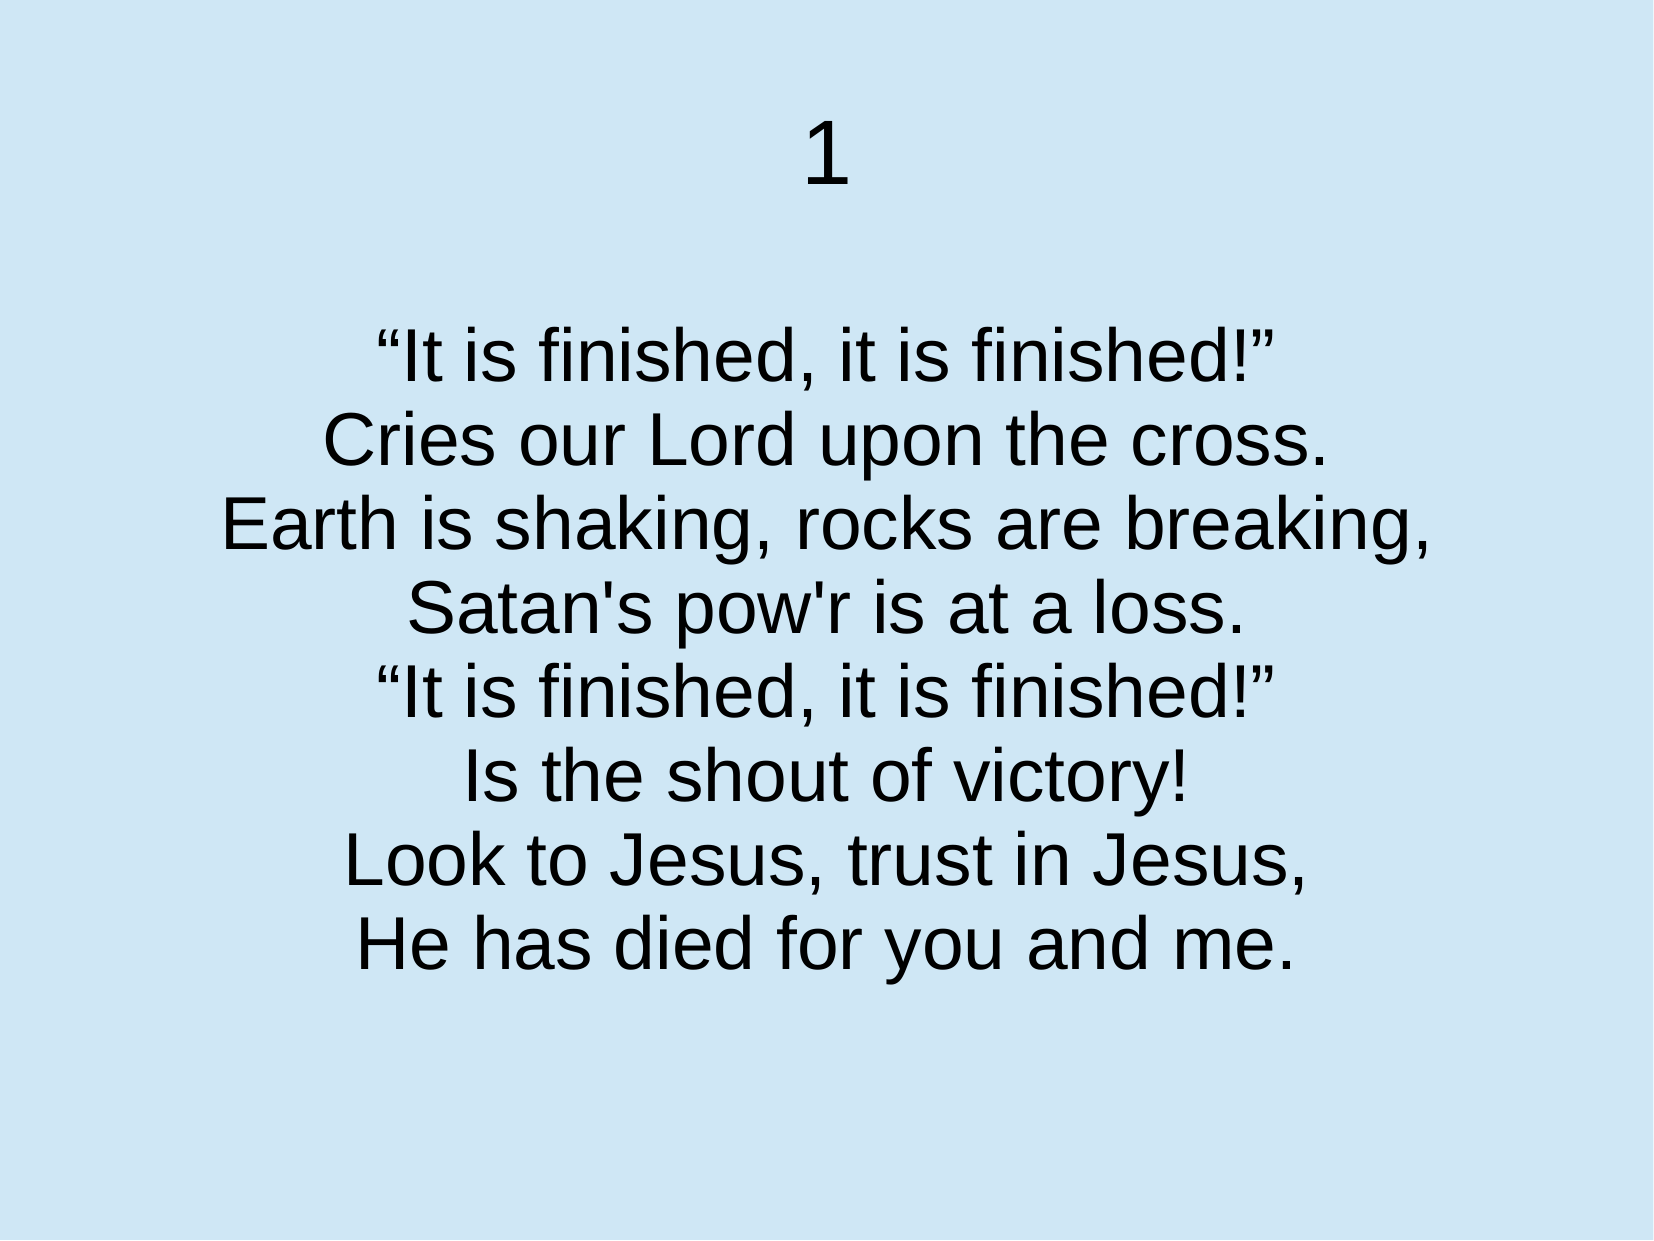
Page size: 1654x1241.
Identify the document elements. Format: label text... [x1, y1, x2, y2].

title 1 [82, 49, 1571, 257]
subtitle “It is finished, it is finished!” Cries our Lord upon the cross. Earth is shaking, rocks are breaking, Satan's pow'r is at a loss. “It is finished, it is finished!” Is the shout of victory! Look to Jesus, trust in Jesus, He has died for you and me. [82, 290, 1571, 1010]
